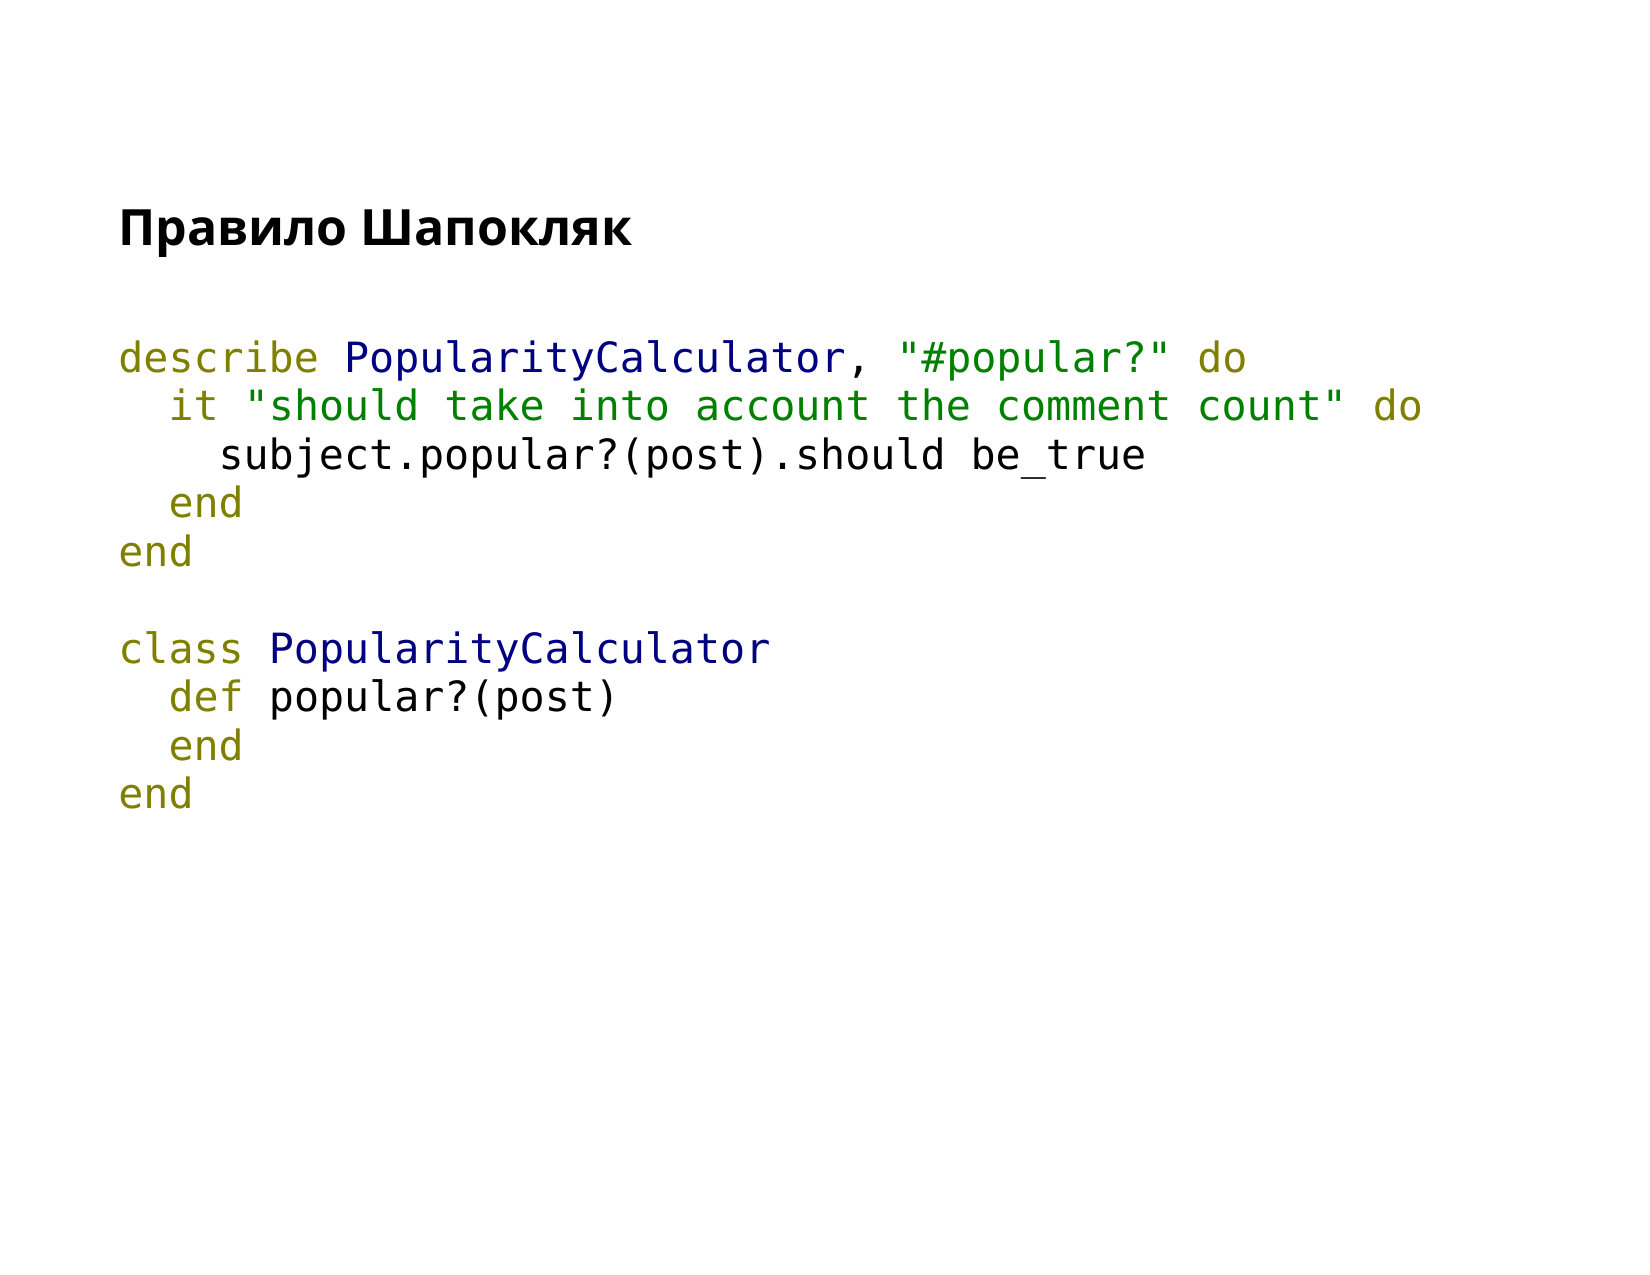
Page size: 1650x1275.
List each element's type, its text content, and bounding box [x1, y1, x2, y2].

text class PopularityCalculator [118, 624, 1532, 673]
text it "should take into account the comment count" do [118, 382, 1532, 430]
text end [118, 479, 1532, 527]
text subject.popular?(post).should be_true [118, 430, 1532, 479]
text describe PopularityCalculator, "#popular?" do [118, 333, 1532, 382]
text end [118, 722, 1532, 770]
text end [118, 527, 1532, 576]
text def popular?(post) [118, 673, 1532, 722]
subtitle Правило Шапокляк [118, 192, 1532, 260]
text end [118, 770, 1532, 819]
